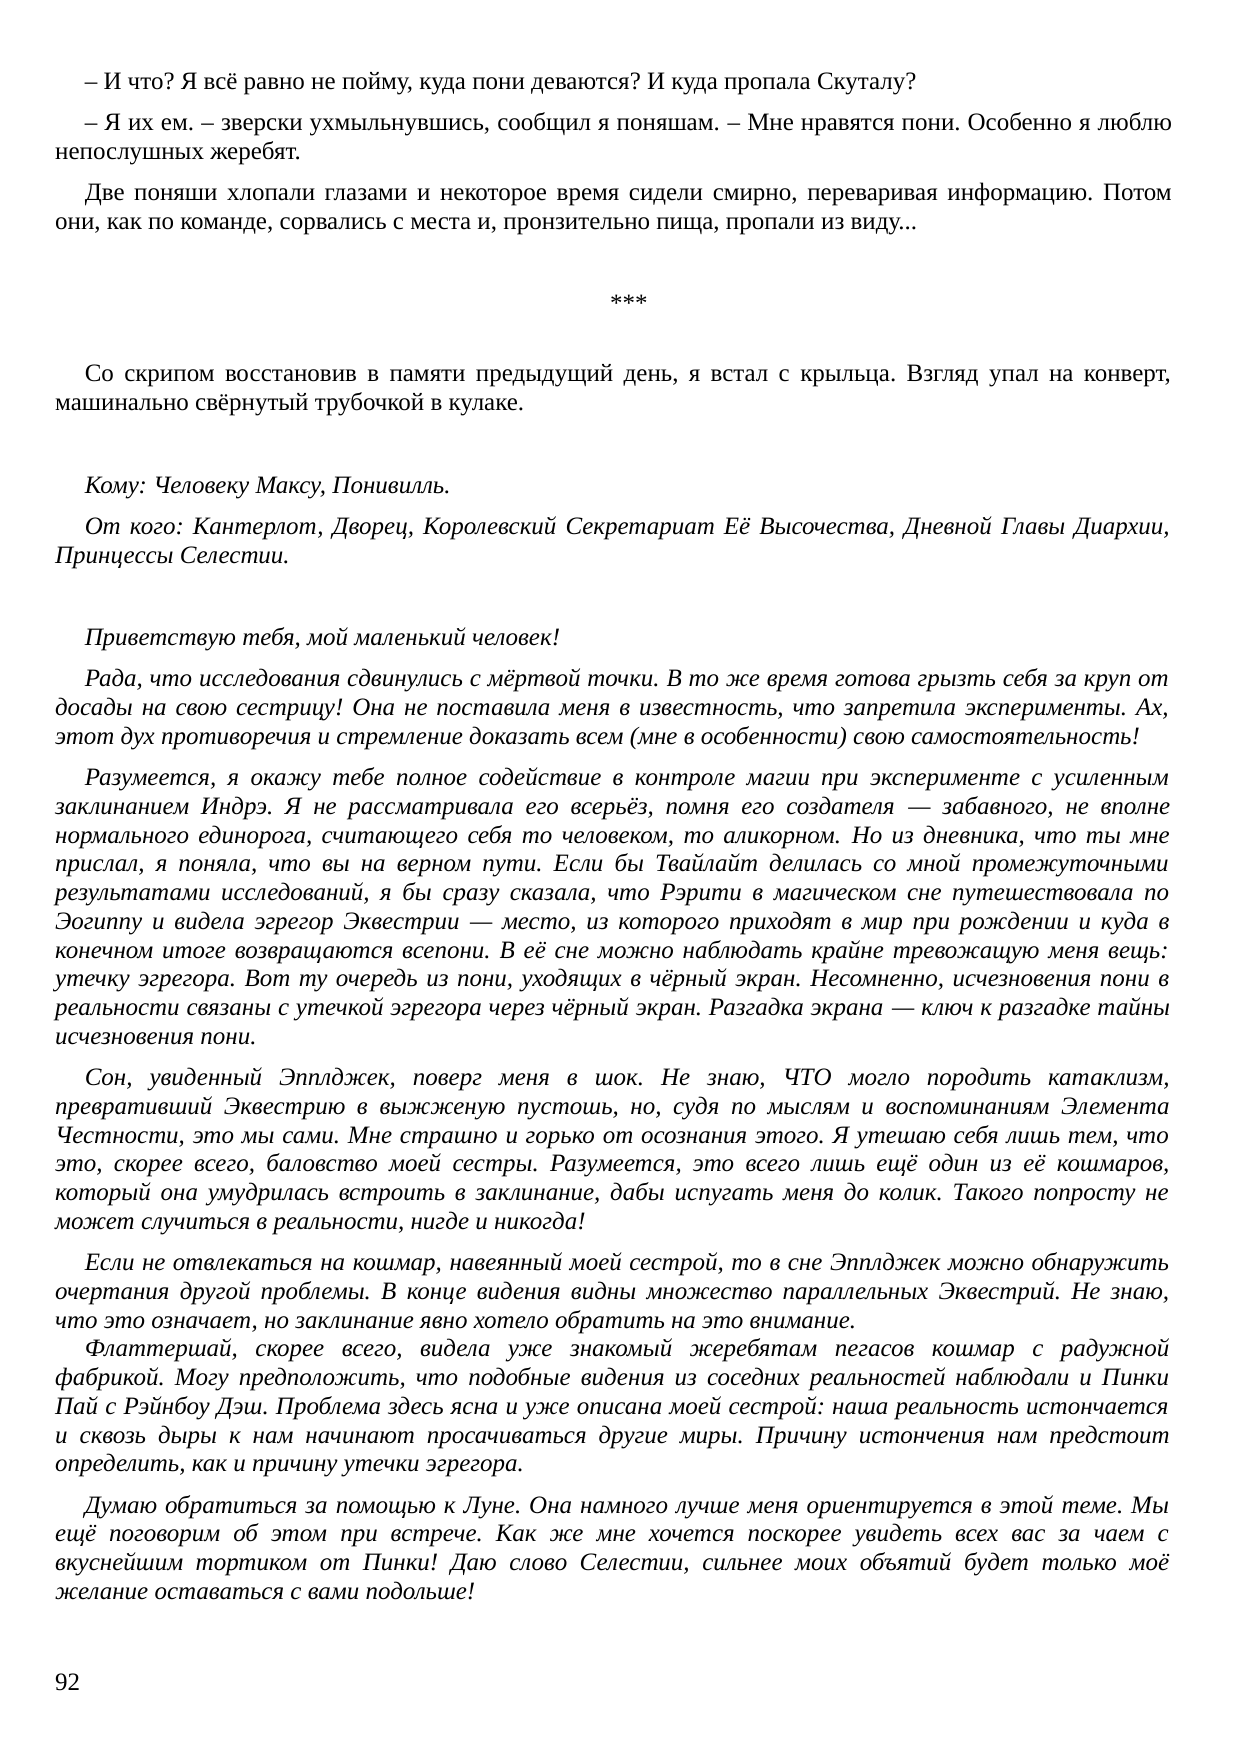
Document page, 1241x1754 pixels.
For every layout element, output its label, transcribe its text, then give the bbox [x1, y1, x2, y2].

text Кому: Человеку Максу, Понивилль. [55, 470, 1173, 498]
text *** [55, 288, 1173, 346]
text Cон, увиденный Эпплджек, поверг меня в шок. Не знаю, ЧТО могло породить катаклизм, превративший Эквестрию в выжженую пустошь, но, судя по мыслям и воспоминаниям Элемента Честности, это мы сами. Мне страшно и горько от осознания этого. Я утешаю себя лишь тем, что это, скорее всего, баловство моей сестры. Разумеется, это всего лишь ещё один из её кошмаров, который она умудрилась встроить в заклинание, дабы испугать меня до колик. Такого попросту не может случиться в реальности, нигде и никогда! [55, 1062, 1173, 1235]
text От кого: Кантерлот, Дворец, Королевский Секретариат Её Высочества, Дневной Главы Диархии, Принцессы Селестии. [55, 511, 1173, 568]
text Рада, что исследования сдвинулись с мёртвой точки. В то же время готова грызть себя за круп от досады на свою сестрицу! Она не поставила меня в известность, что запретила эксперименты. Ах, этот дух противоречия и стремление доказать всем (мне в особенности) свою самостоятельность! [55, 663, 1173, 750]
text Флаттершай, скорее всего, видела уже знакомый жеребятам пегасов кошмар с радужной фабрикой. Могу предположить, что подобные видения из соседних реальностей наблюдали и Пинки Пай с Рэйнбоу Дэш. Проблема здесь ясна и уже описана моей сестрой: наша реальность истончается и сквозь дыры к нам начинают просачиваться другие миры. Причину истончения нам предстоит определить, как и причину утечки эгрегора. [55, 1333, 1173, 1477]
text – И что? Я всё равно не пойму, куда пони деваются? И куда пропала Скуталу? [55, 66, 1173, 95]
text Если не отвлекаться на кошмар, навеянный моей сестрой, то в сне Эпплджек можно обнаружить очертания другой проблемы. В конце видения видны множество параллельных Эквестрий. Не знаю, что это означает, но заклинание явно хотело обратить на это внимание. [55, 1247, 1173, 1333]
text Приветствую тебя, мой маленький человек! [55, 622, 1173, 651]
text Разумеется, я окажу тебе полное содействие в контроле магии при эксперименте с усиленным заклинанием Индрэ. Я не рассматривала его всерьёз, помня его создателя — забавного, не вполне нормального единорога, считающего себя то человеком, то аликорном. Но из дневника, что ты мне прислал, я поняла, что вы на верном пути. Если бы Твайлайт делилась со мной промежуточными результатами исследований, я бы сразу сказала, что Рэрити в магическом сне путешествовала по Эогиппу и видела эгрегор Эквестрии — место, из которого приходят в мир при рождении и куда в конечном итоге возвращаются всепони. В её сне можно наблюдать крайне тревожащую меня вещь: утечку эгрегора. Вот ту очередь из пони, уходящих в чёрный экран. Несомненно, исчезновения пони в реальности связаны с утечкой эгрегора через чёрный экран. Разгадка экрана — ключ к разгадке тайны исчезновения пони. [55, 762, 1173, 1050]
text Думаю обратиться за помощью к Луне. Она намного лучше меня ориентируется в этой теме. Мы ещё поговорим об этом при встрече. Как же мне хочется поскорее увидеть всех вас за чаем с вкуснейшим тортиком от Пинки! Даю слово Селестии, сильнее моих объятий будет только моё желание оставаться с вами подольше! [55, 1490, 1173, 1605]
text Две поняши хлопали глазами и некоторое время сидели смирно, переваривая информацию. Потом они, как по команде, сорвались с места и, пронзительно пища, пропали из виду... [55, 177, 1173, 235]
text – Я их ем. – зверски ухмыльнувшись, сообщил я поняшам. – Мне нравятся пони. Особенно я люблю непослушных жеребят. [55, 107, 1173, 165]
text Со скрипом восстановив в памяти предыдущий день, я встал с крыльца. Взгляд упал на конверт, машинально свёрнутый трубочкой в кулаке. [55, 358, 1173, 416]
